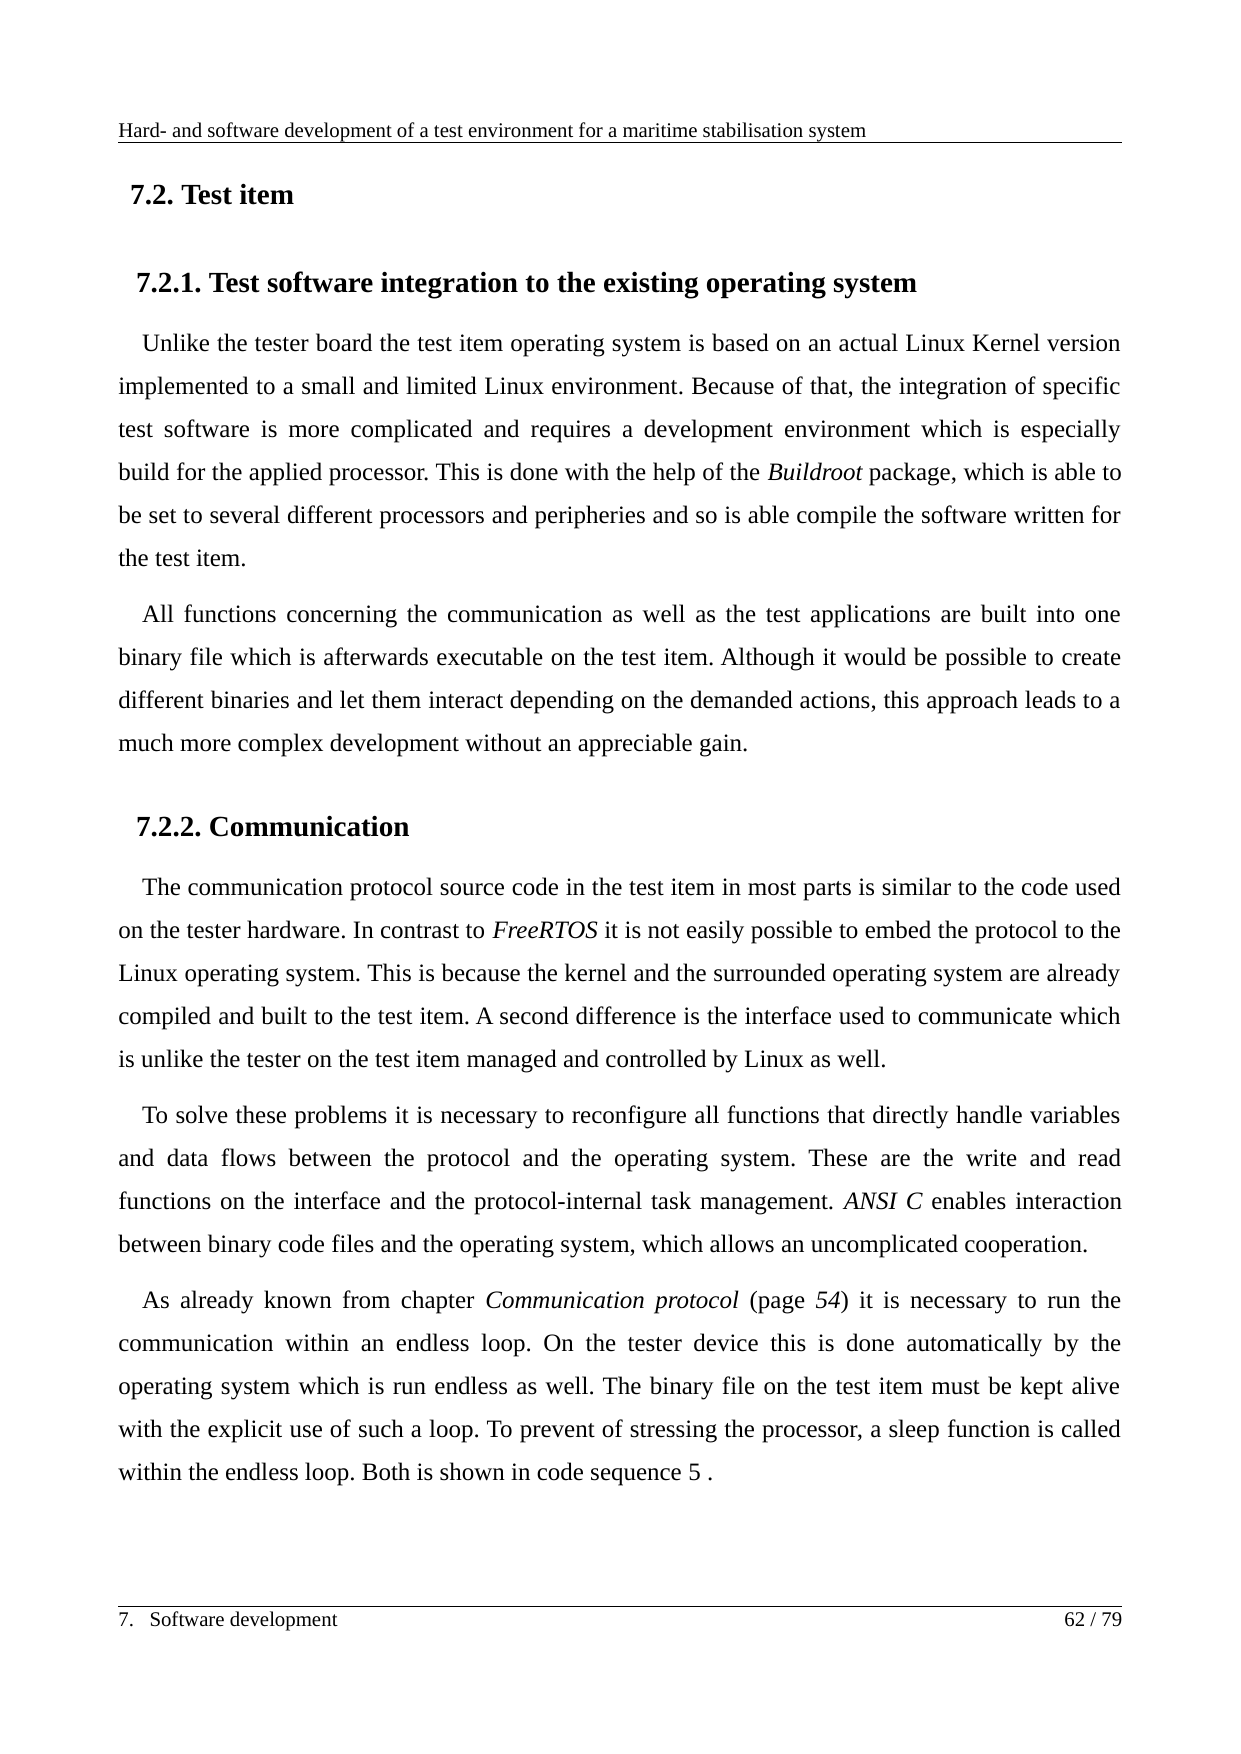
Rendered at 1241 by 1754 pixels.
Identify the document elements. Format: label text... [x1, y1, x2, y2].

text Unlike the tester board the test item operating system is based on an actual Linux Kernel version implemented to a small and limited Linux environment. Because of that, the integration of specific test software is more complicated and requires a development environment which is especially build for the applied processor. This is done with the help of the Buildroot package, which is able to be set to several different processors and peripheries and so is able compile the software written for the test item. [118, 328, 1122, 572]
subtitle Test software integration to the existing operating system [118, 265, 1122, 298]
subtitle Test item [118, 177, 1122, 211]
text As already known from chapter Communication protocol (page 54) it is necessary to run the communication within an endless loop. On the tester device this is done automatically by the operating system which is run endless as well. The binary file on the test item must be kept alive with the explicit use of such a loop. To prevent of stressing the processor, a sleep function is called within the endless loop. Both is shown in code sequence 5 . [118, 1285, 1122, 1486]
subtitle Communication [118, 809, 1122, 842]
text To solve these problems it is necessary to reconfigure all functions that directly handle variables and data flows between the protocol and the operating system. These are the write and read functions on the interface and the protocol-internal task management. ANSI C enables interaction between binary code files and the operating system, which allows an uncomplicated cooperation. [118, 1100, 1122, 1258]
text The communication protocol source code in the test item in most parts is similar to the code used on the tester hardware. In contrast to FreeRTOS it is not easily possible to embed the protocol to the Linux operating system. This is because the kernel and the surrounded operating system are already compiled and built to the test item. A second difference is the interface used to communicate which is unlike the tester on the test item managed and controlled by Linux as well. [118, 872, 1122, 1073]
text All functions concerning the communication as well as the test applications are built into one binary file which is afterwards executable on the test item. Although it would be possible to create different binaries and let them interact depending on the demanded actions, this approach leads to a much more complex development without an appreciable gain. [118, 599, 1122, 757]
